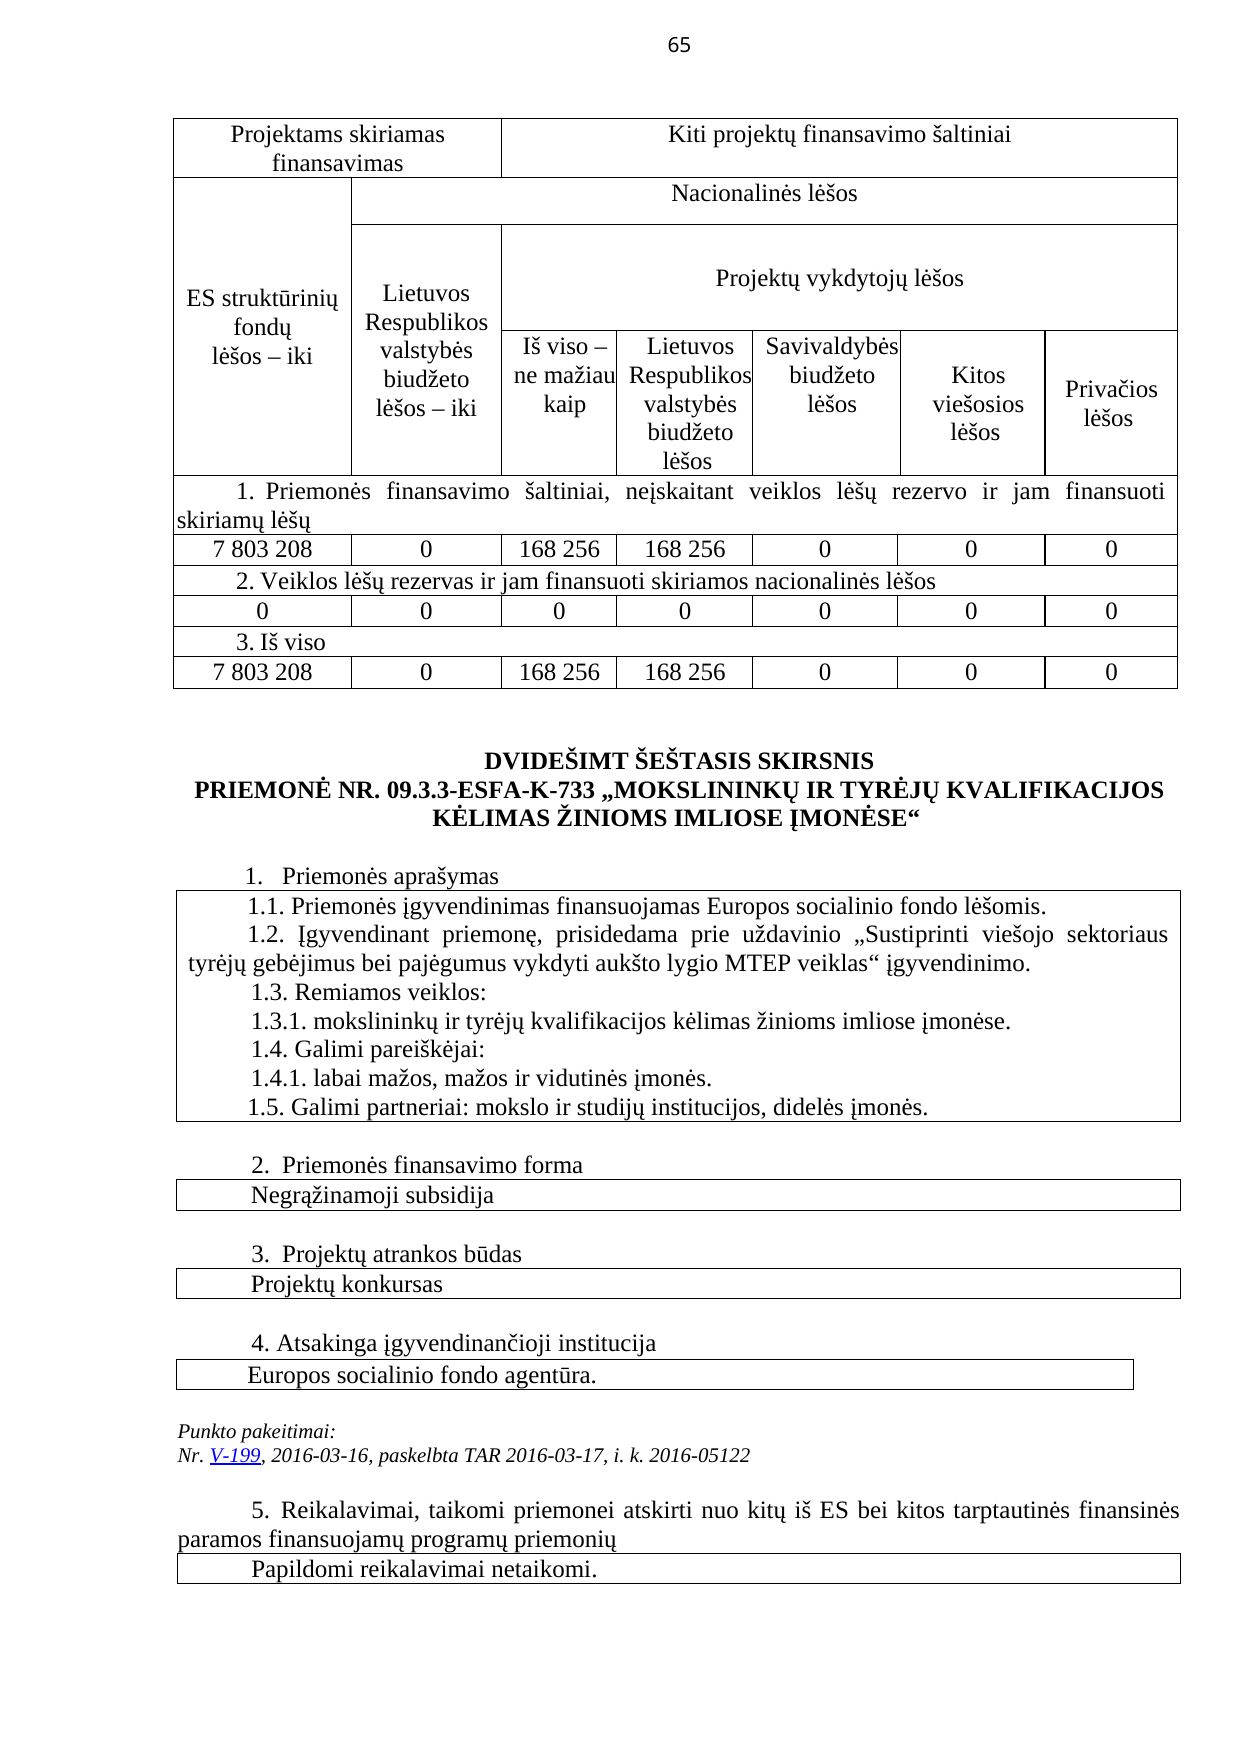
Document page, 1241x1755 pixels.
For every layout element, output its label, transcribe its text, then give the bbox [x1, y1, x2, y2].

table_cell Projektų vykdytojų lėšos [502, 225, 1177, 330]
table_cell 0 [753, 596, 897, 626]
table_cell 0 [898, 657, 1044, 687]
table_cell 1.4. Galimi pareiškėjai: 1.4.1. labai mažos, mažos ir vidutinės įmonės. [177, 1035, 1180, 1092]
table_header Papildomi reikalavimai netaikomi. [178, 1554, 1180, 1583]
table_cell 0 [1046, 596, 1177, 626]
text 3. Projektų atrankos būdas [251, 1239, 1181, 1268]
table_cell 2. Veiklos lėšų rezervas ir jam finansuoti skiriamos nacionalinės lėšos [174, 566, 1177, 595]
text 4. Atsakinga įgyvendinančioji institucija [251, 1328, 1181, 1357]
table_cell Privačios lėšos [1046, 331, 1177, 475]
table_header Negrąžinamoji subsidija [177, 1180, 1180, 1210]
table_cell 1.2. Įgyvendinant priemonę, prisidedama prie uždavinio „Sustiprinti viešojo sektoriaus tyrėjų gebėjimus bei pajėgumus vykdyti aukšto lygio MTEP veiklas“ įgyvendinimo. [177, 920, 1180, 977]
table_cell 0 [753, 657, 897, 687]
table_cell 0 [1046, 535, 1177, 565]
table_cell 168 256 [617, 657, 752, 687]
table_cell 7 803 208 [174, 535, 351, 565]
table_header Europos socialinio fondo agentūra. [177, 1360, 1133, 1389]
table_cell Savivaldybės biudžeto lėšos [753, 331, 900, 475]
table_cell Iš viso – ne mažiau kaip [502, 331, 616, 475]
table_cell 168 256 [502, 535, 616, 565]
table_cell 7 803 208 [174, 657, 351, 687]
table_header Kiti projektų finansavimo šaltiniai [502, 119, 1177, 177]
table_cell 0 [1046, 657, 1177, 687]
table_header Projektų konkursas [177, 1269, 1180, 1298]
table_header Projektams skiriamas finansavimas [174, 119, 501, 177]
table_cell 0 [352, 657, 501, 687]
table_header 1.1. Priemonės įgyvendinimas finansuojamas Europos socialinio fondo lėšomis. [177, 891, 1180, 919]
table_cell 168 256 [617, 535, 752, 565]
table_cell ES struktūrinių fondų lėšos – iki [174, 178, 351, 475]
text Punkto pakeitimai: [177, 1418, 1181, 1443]
table_cell 0 [617, 596, 752, 626]
text 5. Reikalavimai, taikomi priemonei atskirti nuo kitų iš ES bei kitos tarptautinės finansinės paramos finansuojamų programų priemonių [177, 1495, 1181, 1553]
table_cell 3. Iš viso [174, 627, 1177, 656]
table_cell 0 [898, 596, 1044, 626]
table_cell 0 [352, 596, 501, 626]
table_cell 168 256 [502, 657, 616, 687]
table_cell 1.3. Remiamos veiklos: 1.3.1. mokslininkų ir tyrėjų kvalifikacijos kėlimas žinioms imliose įmonėse. [177, 977, 1180, 1034]
text DVIDEŠIMT ŠEŠTASIS SKIRSNIS [177, 746, 1181, 775]
table_cell 0 [502, 596, 616, 626]
text 1. Priemonės aprašymas [244, 861, 1181, 890]
table_cell Kitos viešosios lėšos [901, 331, 1044, 475]
table_cell Lietuvos Respublikos valstybės biudžeto lėšos [617, 331, 752, 475]
text Nr. V-199, 2016-03-16, paskelbta TAR 2016-03-17, i. k. 2016-05122 [177, 1443, 1181, 1467]
table_cell Nacionalinės lėšos [352, 178, 1177, 224]
table_cell 0 [174, 596, 351, 626]
table_cell 1. Priemonės finansavimo šaltiniai, neįskaitant veiklos lėšų rezervo ir jam finansuoti skiriamų lėšų [174, 476, 1177, 533]
table_cell 0 [352, 535, 501, 565]
text PRIEMONĖ NR. 09.3.3-ESFA-K-733 „MOKSLININKŲ IR TYRĖJŲ KVALIFIKACIJOS KĖLIMAS ŽINIOMS IMLIOSE ĮMONĖSE“ [177, 775, 1181, 832]
table_cell Lietuvos Respublikos valstybės biudžeto lėšos – iki [352, 225, 501, 475]
table_cell 0 [753, 535, 897, 565]
table_cell 1.5. Galimi partneriai: mokslo ir studijų institucijos, didelės įmonės. [177, 1092, 1180, 1121]
text 2. Priemonės finansavimo forma [251, 1151, 1181, 1179]
table_cell 0 [898, 535, 1044, 565]
